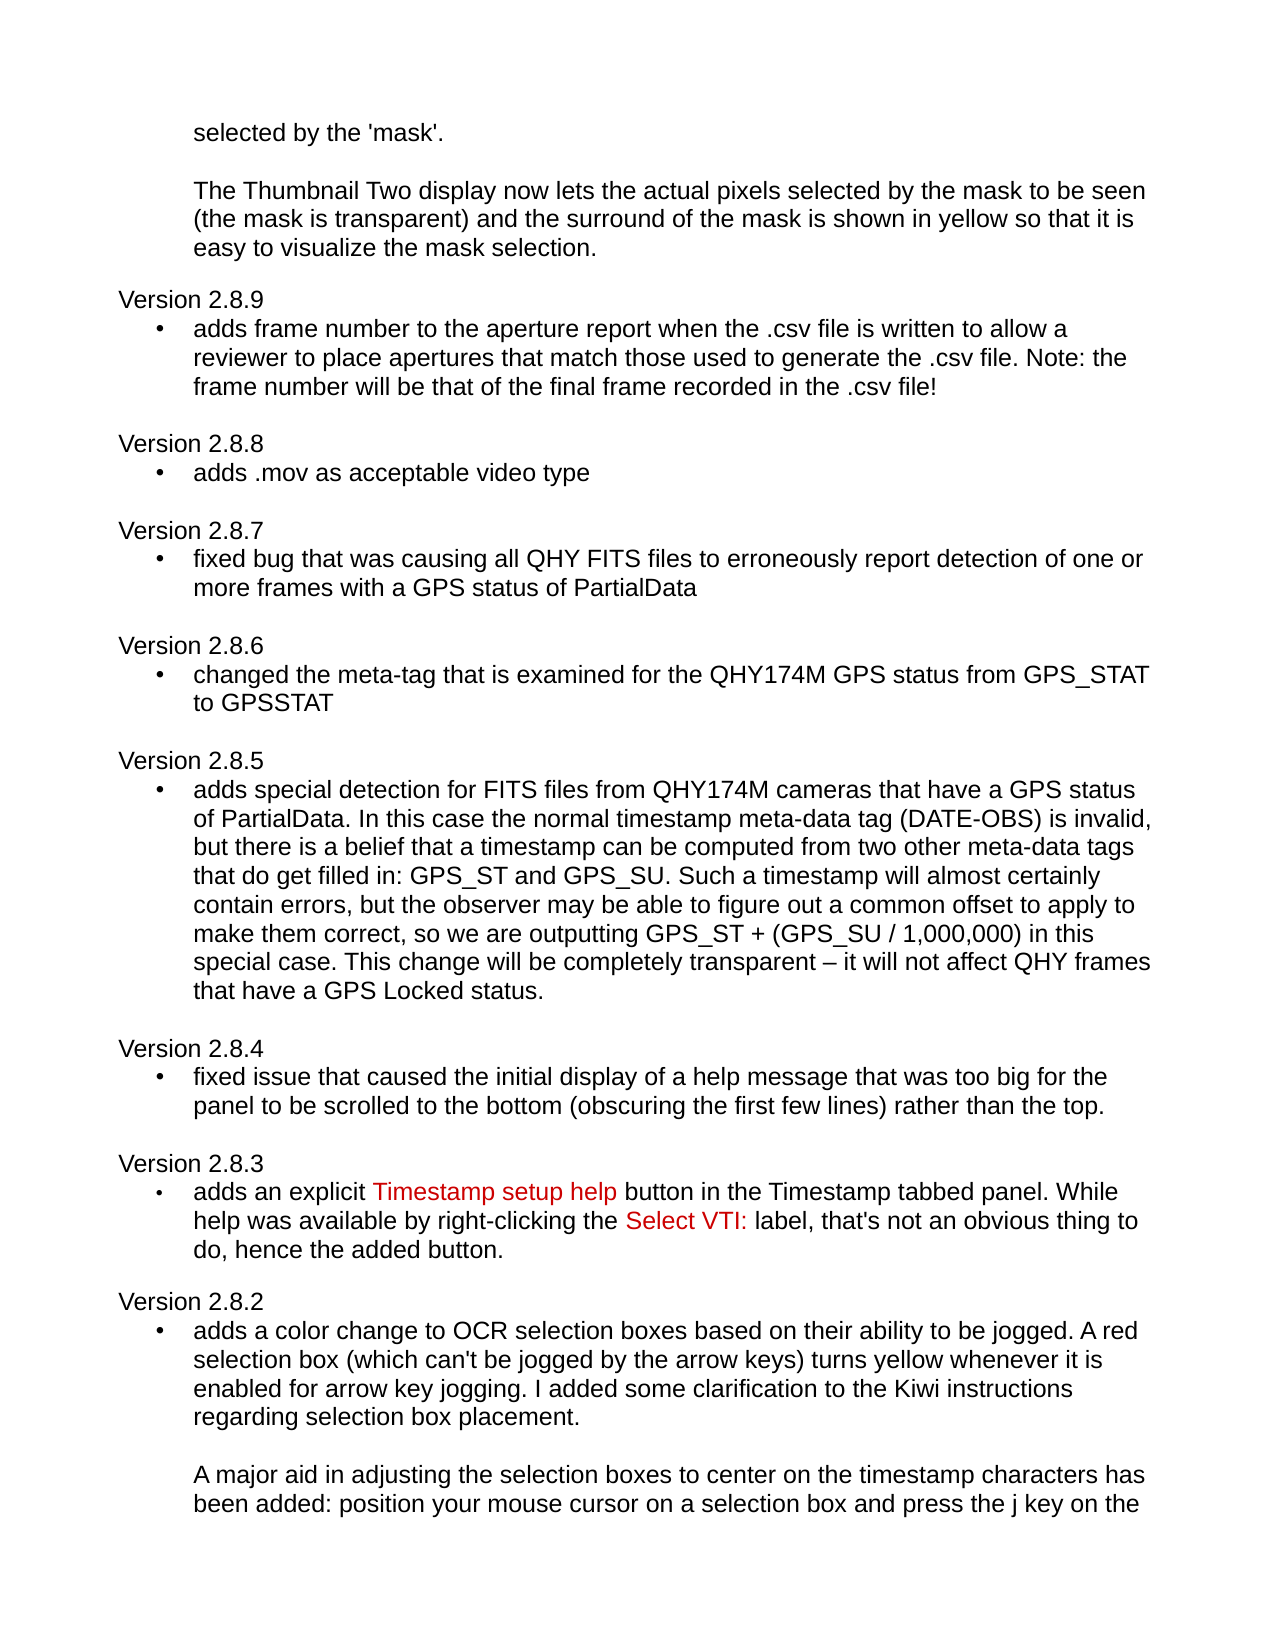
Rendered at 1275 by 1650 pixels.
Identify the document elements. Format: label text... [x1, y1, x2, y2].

text Version 2.8.8 [118, 429, 1157, 458]
list changed the meta-tag that is examined for the QHY174M GPS status from GPS_STAT to GPSSTAT [156, 659, 1157, 746]
text Version 2.8.2 [118, 1287, 1157, 1316]
list adds frame number to the aperture report when the .csv file is written to allow a reviewer to place apertures that match those used to generate the .csv file. Note: the frame number will be that of the final frame recorded in the .csv file! [156, 314, 1157, 429]
text Version 2.8.6 [118, 631, 1157, 659]
list adds a color change to OCR selection boxes based on their ability to be jogged. A red selection box (which can't be jogged by the arrow keys) turns yellow whenever it is enabled for arrow key jogging. I added some clarification to the Kiwi instructions regarding selection box placement. A major aid in adjusting the selection boxes to center on the timestamp characters has been added: position your mouse cursor on a selection box and press the j key on the [156, 1316, 1157, 1517]
text Version 2.8.9 [118, 286, 1157, 314]
list selected by the 'mask'. The Thumbnail Two display now lets the actual pixels selected by the mask to be seen (the mask is transparent) and the surround of the mask is shown in yellow so that it is easy to visualize the mask selection. [156, 118, 1157, 286]
list adds special detection for FITS files from QHY174M cameras that have a GPS status of PartialData. In this case the normal timestamp meta-data tag (DATE-OBS) is invalid, but there is a belief that a timestamp can be computed from two other meta-data tags that do get filled in: GPS_ST and GPS_SU. Such a timestamp will almost certainly contain errors, but the observer may be able to figure out a common offset to apply to make them correct, so we are outputting GPS_ST + (GPS_SU / 1,000,000) in this special case. This change will be completely transparent – it will not affect QHY frames that have a GPS Locked status. [156, 775, 1157, 1033]
list fixed issue that caused the initial display of a help message that was too big for the panel to be scrolled to the bottom (obscuring the first few lines) rather than the top. [156, 1062, 1157, 1149]
text Version 2.8.3 [118, 1149, 1157, 1177]
text Version 2.8.7 [118, 516, 1157, 544]
list fixed bug that was causing all QHY FITS files to erroneously report detection of one or more frames with a GPS status of PartialData [156, 544, 1157, 631]
list adds .mov as acceptable video type [156, 458, 1157, 516]
text Version 2.8.4 [118, 1033, 1157, 1062]
text Version 2.8.5 [118, 746, 1157, 775]
list adds an explicit Timestamp setup help button in the Timestamp tabbed panel. While help was available by right-clicking the Select VTI: label, that's not an obvious thing to do, hence the added button. [156, 1177, 1157, 1287]
